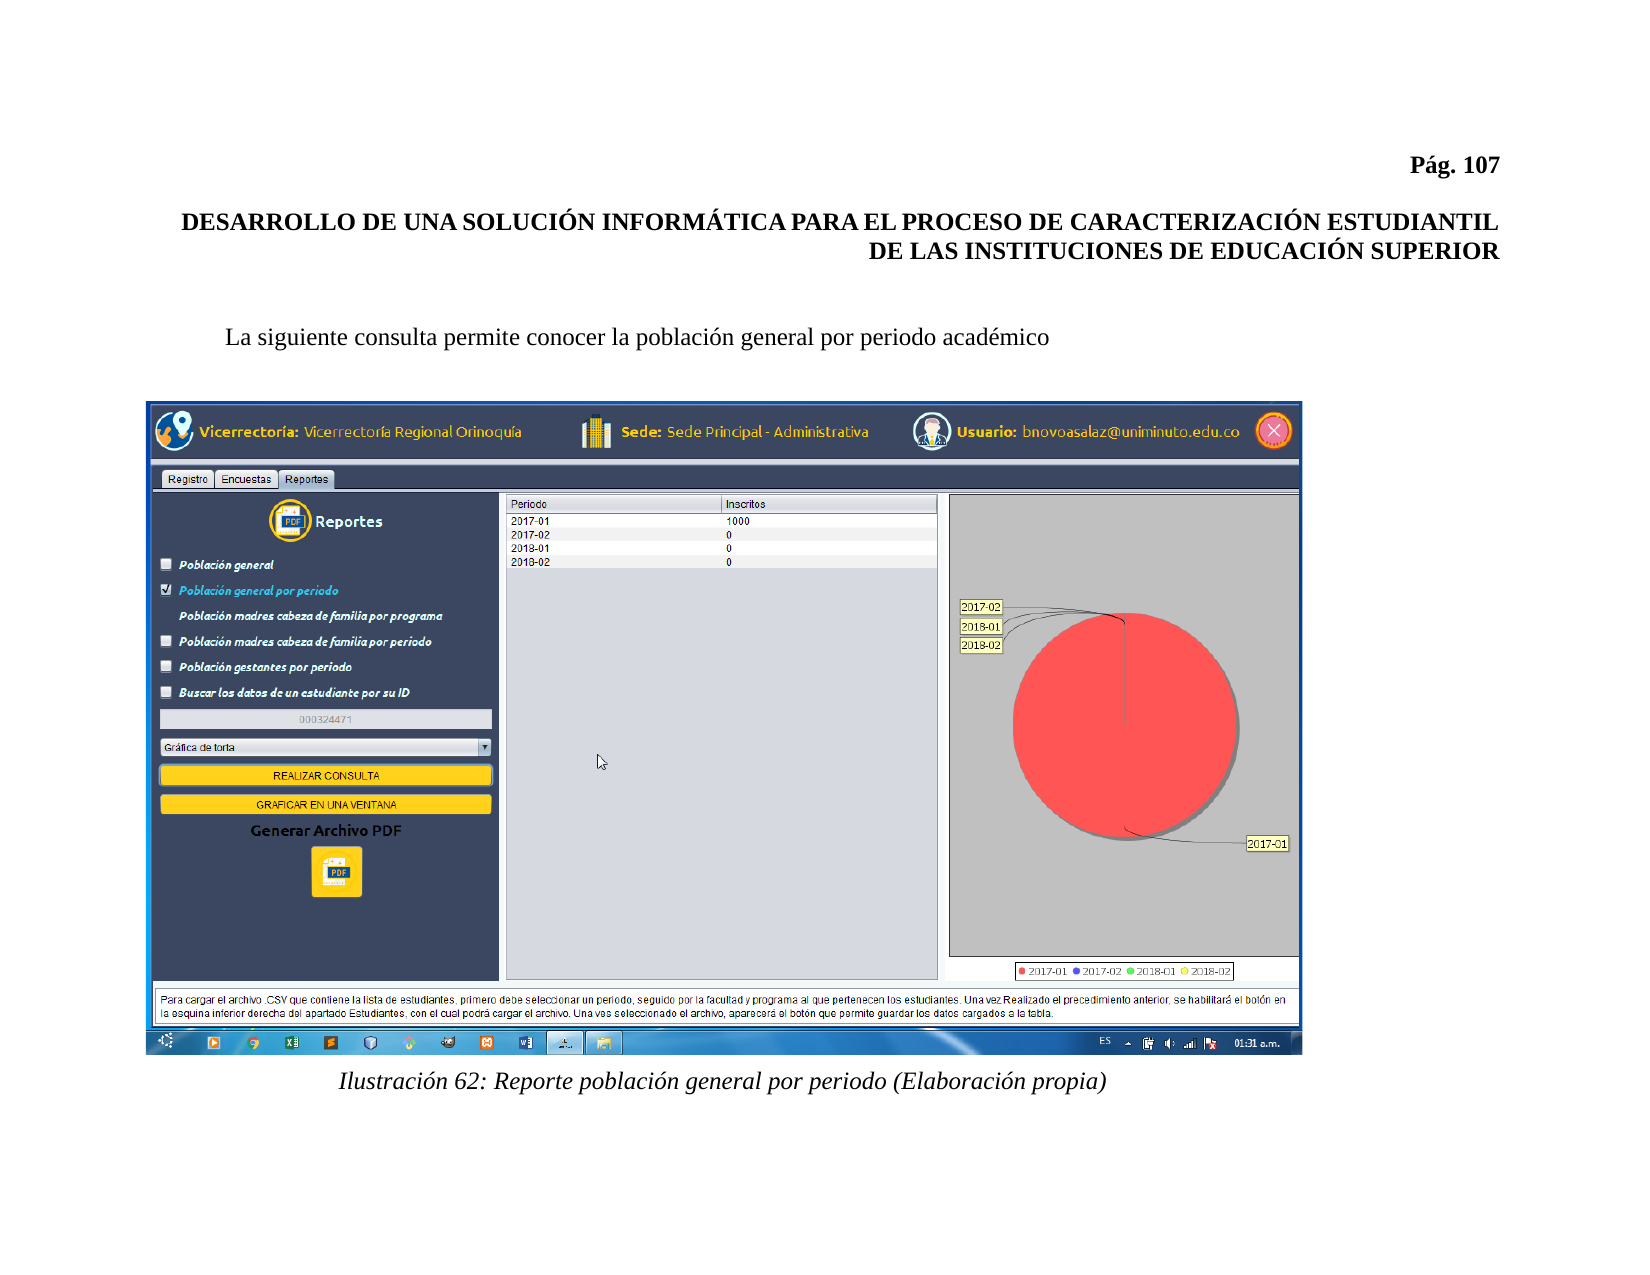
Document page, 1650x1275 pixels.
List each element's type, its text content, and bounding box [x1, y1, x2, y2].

picture [145, 401, 1303, 1055]
text Ilustración 62: Reporte población general por periodo (Elaboración propia) [146, 1066, 1302, 1095]
text La siguiente consulta permite conocer la población general por periodo académico [150, 322, 1500, 351]
